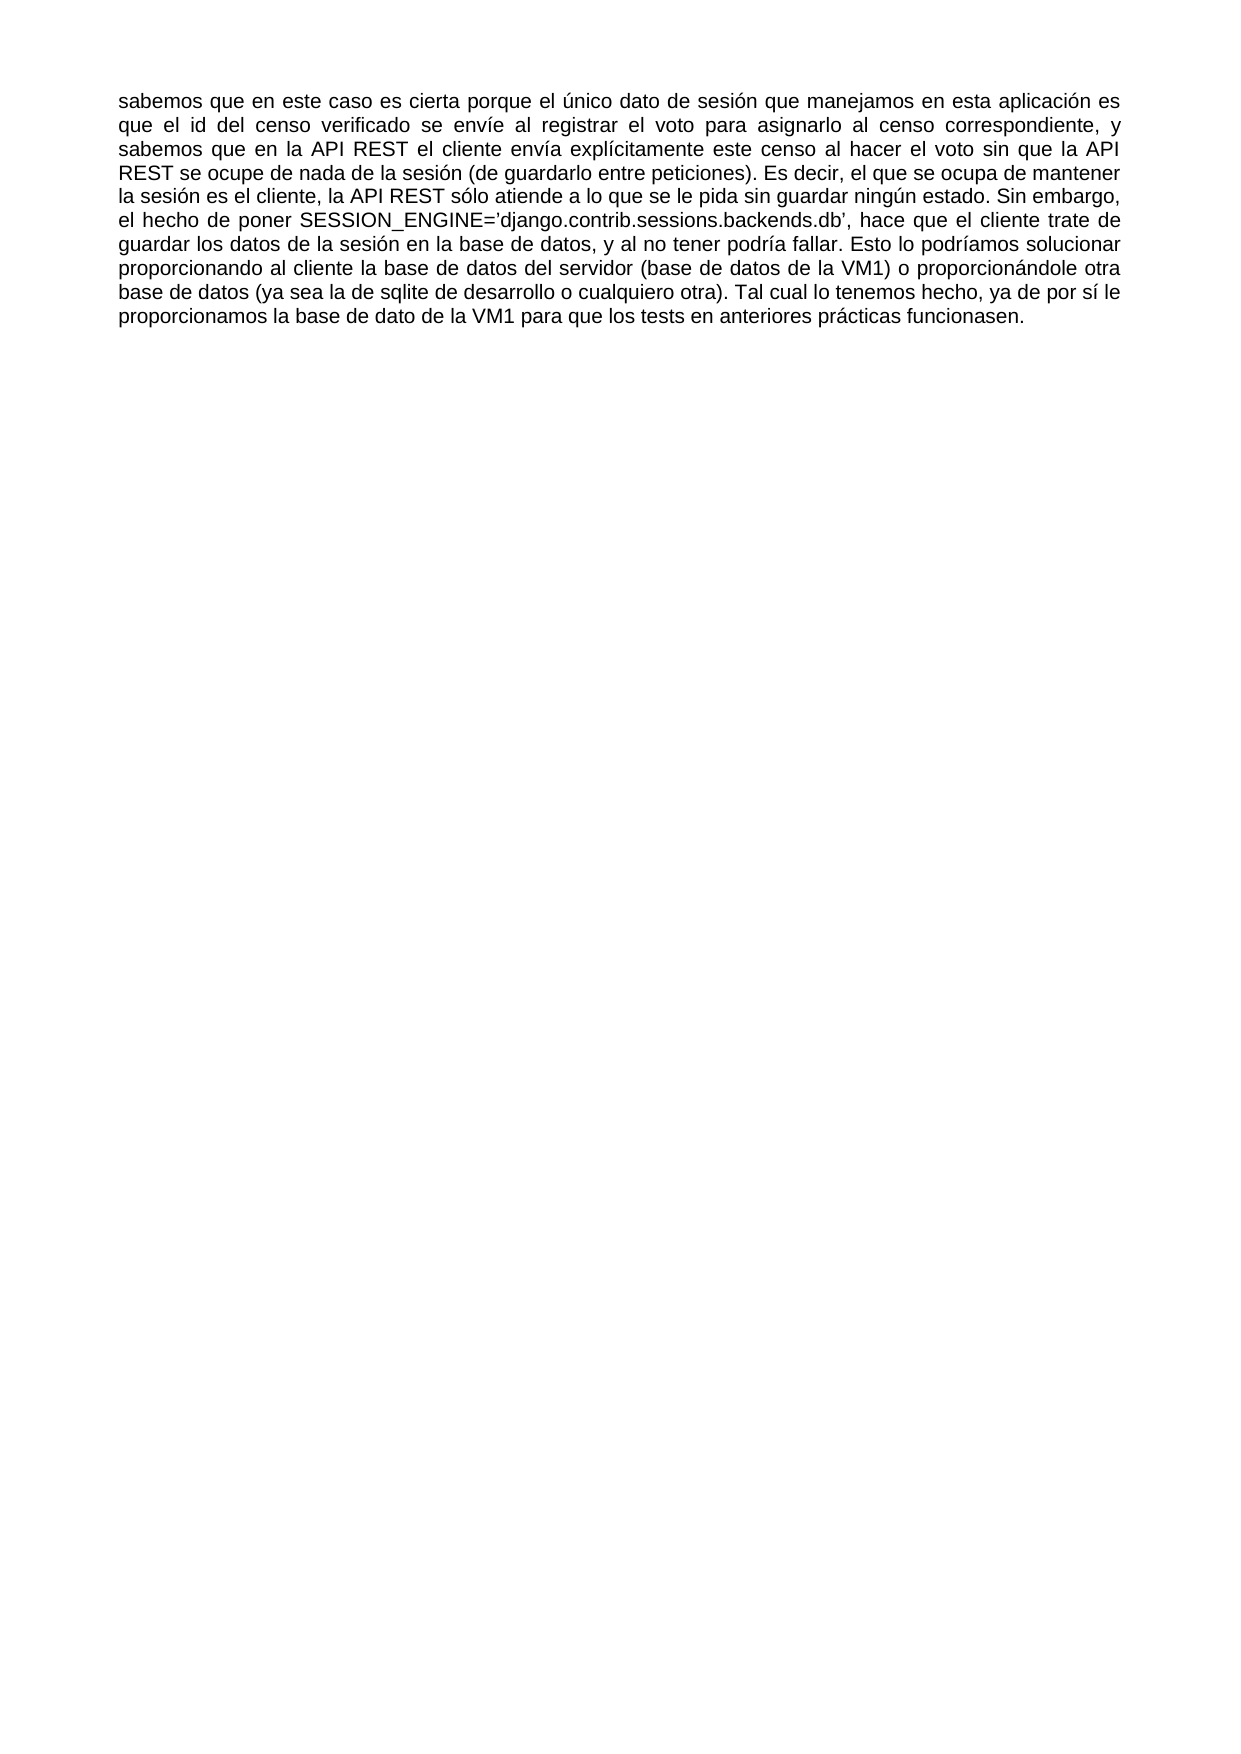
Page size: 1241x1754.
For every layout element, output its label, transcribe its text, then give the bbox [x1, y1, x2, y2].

text sabemos que en este caso es cierta porque el único dato de sesión que manejamos en esta aplicación es que el id del censo verificado se envíe al registrar el voto para asignarlo al censo correspondiente, y sabemos que en la API REST el cliente envía explícitamente este censo al hacer el voto sin que la API REST se ocupe de nada de la sesión (de guardarlo entre peticiones). Es decir, el que se ocupa de mantener la sesión es el cliente, la API REST sólo atiende a lo que se le pida sin guardar ningún estado. Sin embargo, el hecho de poner SESSION_ENGINE=’django.contrib.sessions.backends.db’, hace que el cliente trate de guardar los datos de la sesión en la base de datos, y al no tener podría fallar. Esto lo podríamos solucionar proporcionando al cliente la base de datos del servidor (base de datos de la VM1) o proporcionándole otra base de datos (ya sea la de sqlite de desarrollo o cualquiero otra). Tal cual lo tenemos hecho, ya de por sí le proporcionamos la base de dato de la VM1 para que los tests en anteriores prácticas funcionasen. [118, 88, 1122, 328]
